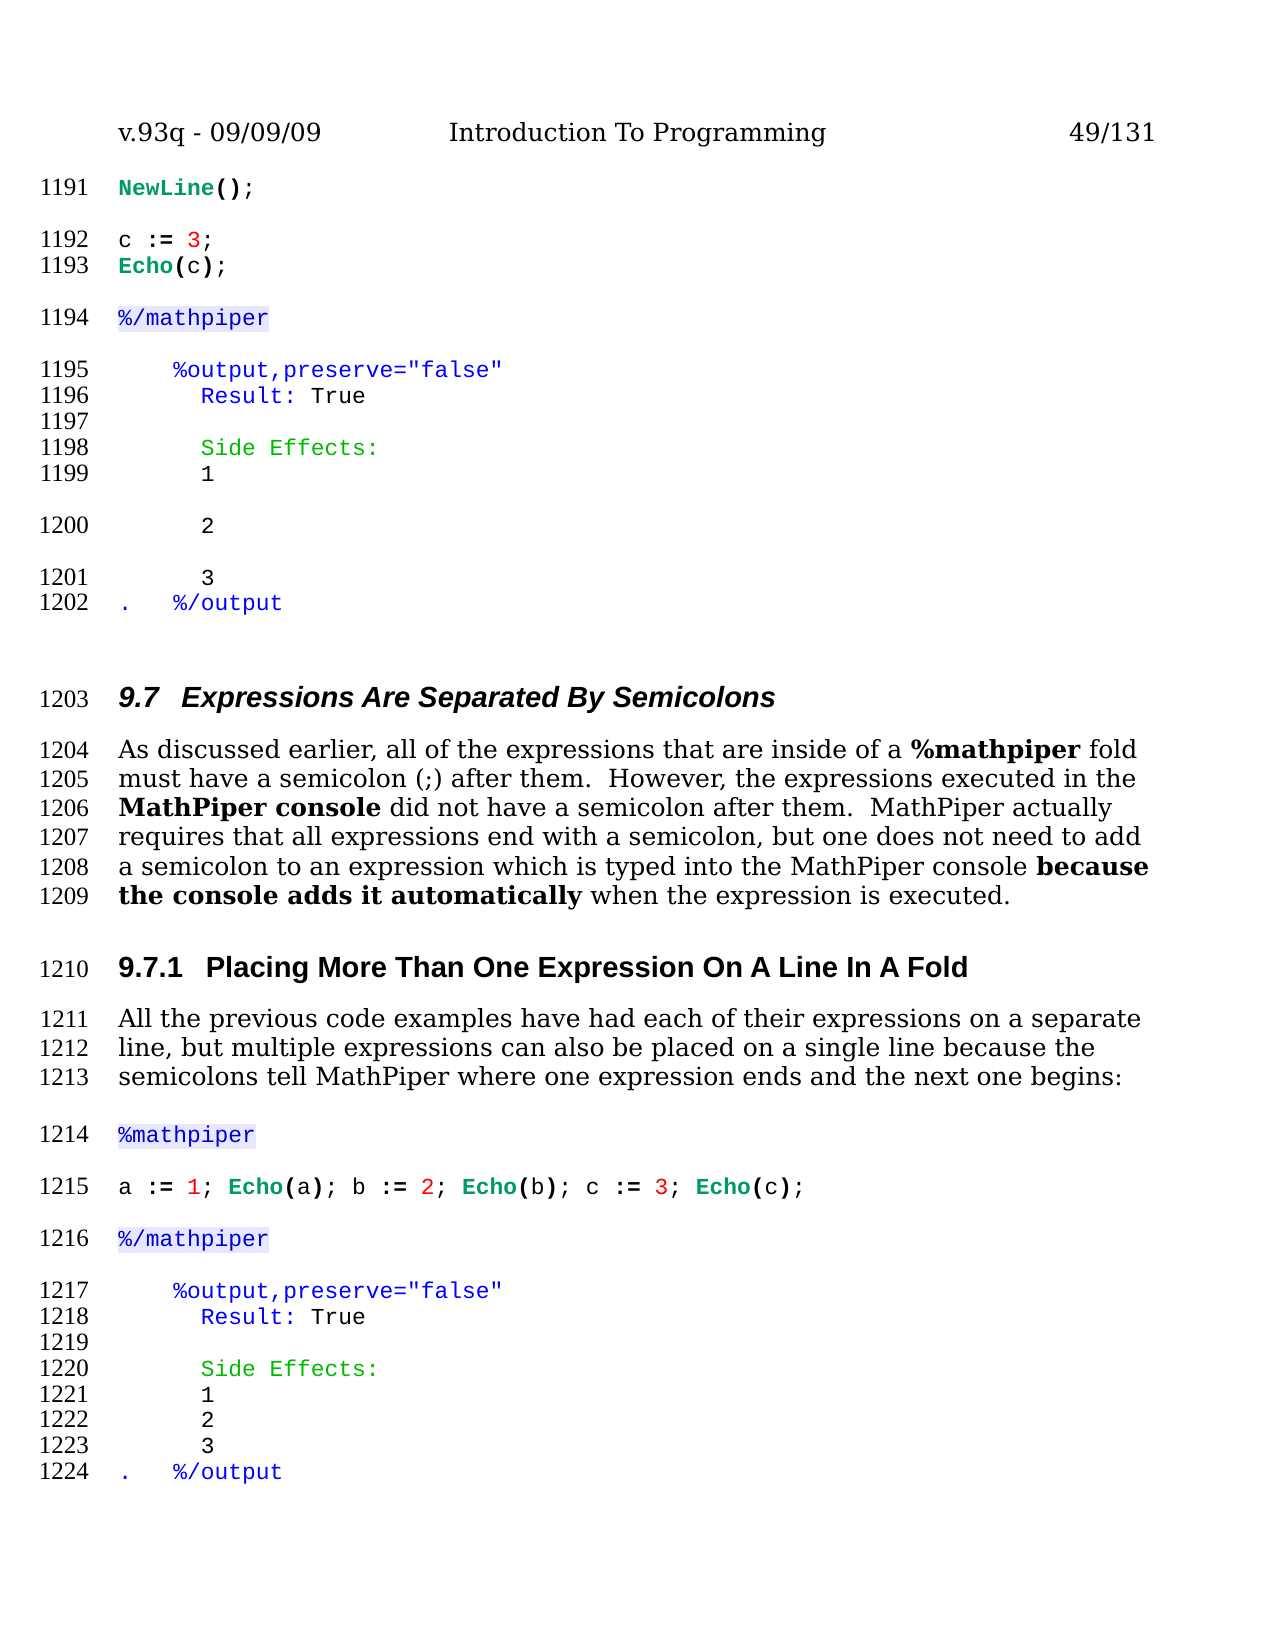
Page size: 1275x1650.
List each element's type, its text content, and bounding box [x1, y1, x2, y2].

text %mathpiper [118, 1123, 1157, 1149]
text a := 1; Echo(a); b := 2; Echo(b); c := 3; Echo(c); [118, 1175, 1157, 1201]
text 1 [118, 462, 1157, 488]
text Result: True [118, 1305, 1157, 1331]
text 3 [118, 566, 1157, 592]
subtitle Expressions Are Separated By Semicolons [118, 680, 1157, 714]
subtitle Placing More Than One Expression On A Line In A Fold [118, 949, 1157, 983]
text Side Effects: [118, 1357, 1157, 1383]
text 2 [118, 1409, 1157, 1435]
text %/mathpiper [118, 306, 1157, 332]
text %/mathpiper [118, 1227, 1157, 1253]
text All the previous code examples have had each of their expressions on a separate line, but multiple expressions can also be placed on a single line because the semicolons tell MathPiper where one expression ends and the next one begins: [118, 1004, 1157, 1092]
text %output,preserve="false" [118, 358, 1157, 384]
text c := 3; [118, 229, 1157, 254]
text Side Effects: [118, 436, 1157, 462]
text . %/output [118, 592, 1157, 618]
text NewLine(); [118, 177, 1157, 203]
text %output,preserve="false" [118, 1279, 1157, 1305]
text Echo(c); [118, 254, 1157, 281]
text 3 [118, 1435, 1157, 1461]
text 2 [118, 514, 1157, 540]
text . %/output [118, 1461, 1157, 1487]
text 1 [118, 1383, 1157, 1409]
text Result: True [118, 384, 1157, 410]
text As discussed earlier, all of the expressions that are inside of a %mathpiper fold must have a semicolon (;) after them. However, the expressions executed in the MathPiper console did not have a semicolon after them. MathPiper actually requires that all expressions end with a semicolon, but one does not need to add a semicolon to an expression which is typed into the MathPiper console because the console adds it automatically when the expression is executed. [118, 735, 1157, 911]
